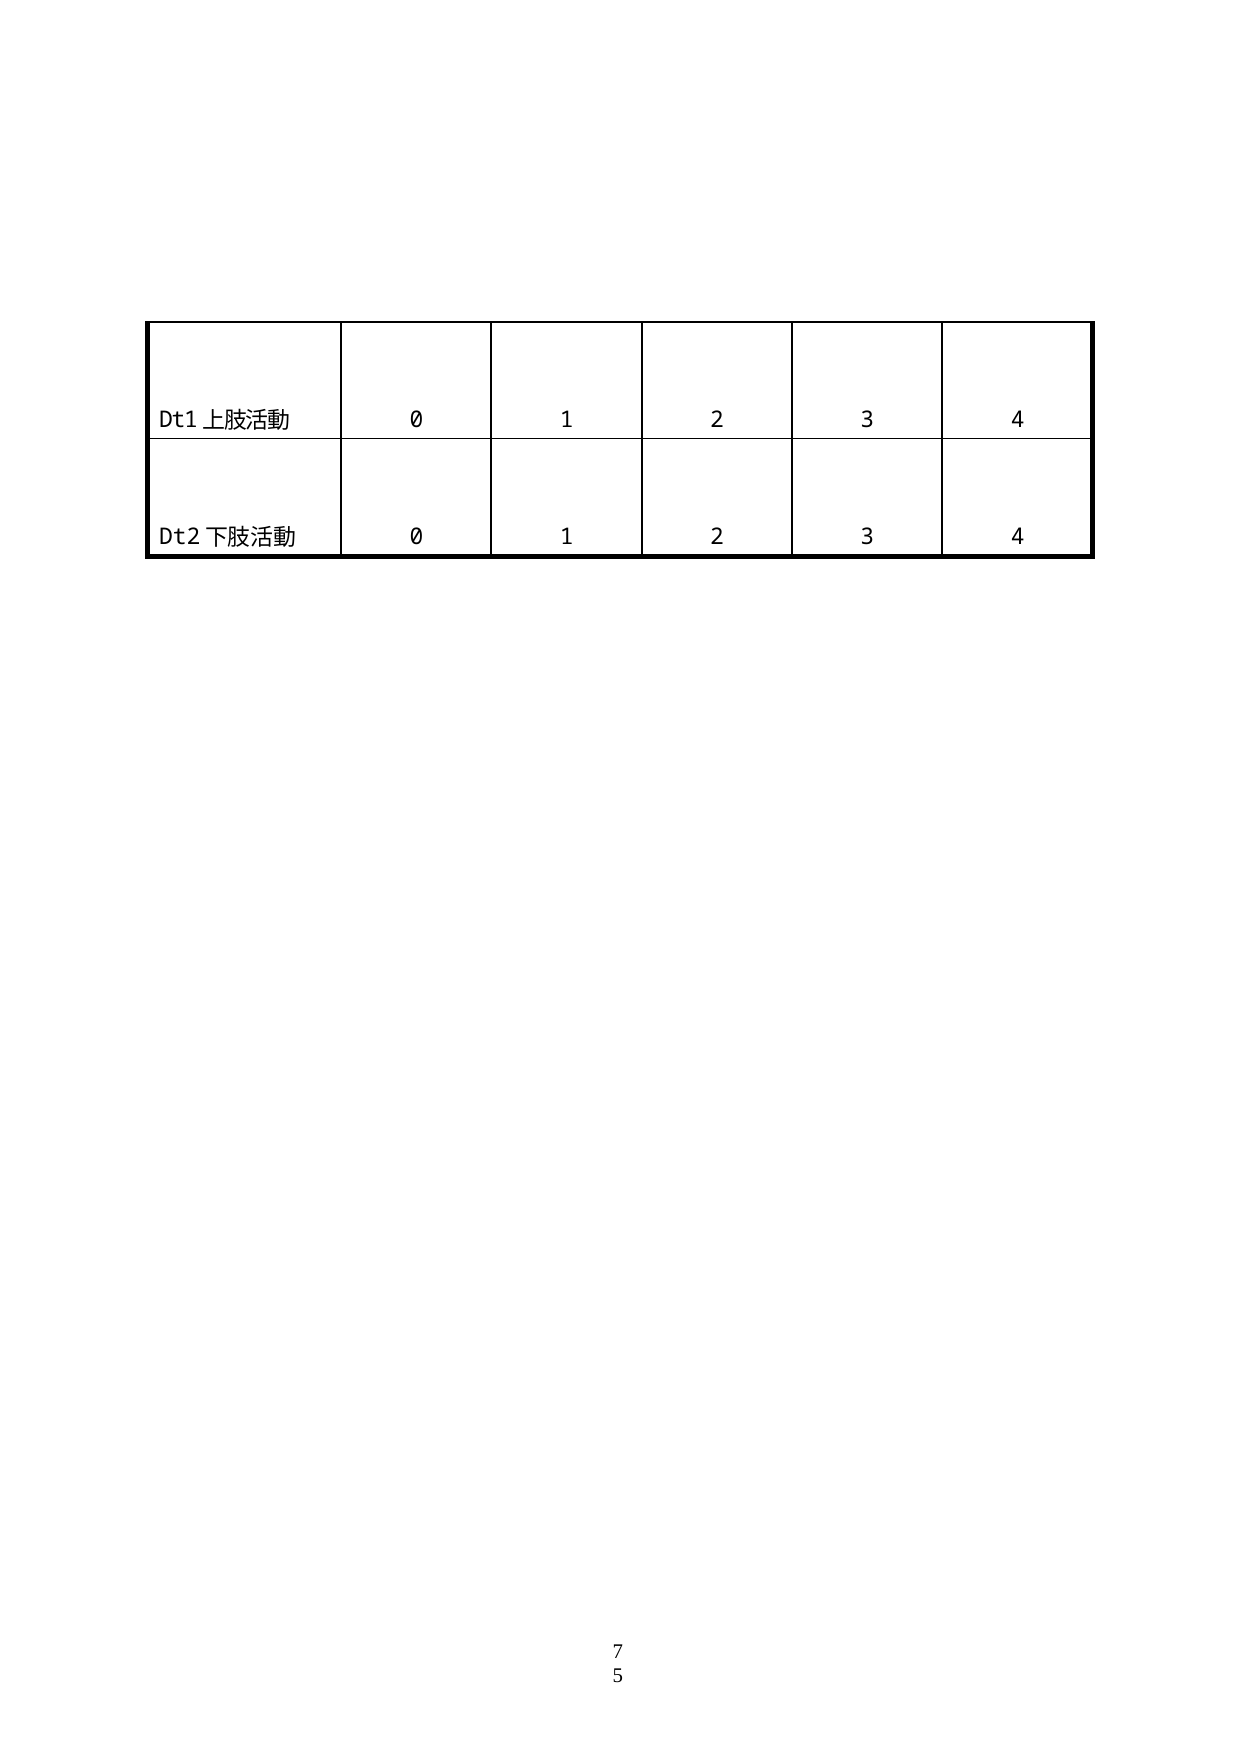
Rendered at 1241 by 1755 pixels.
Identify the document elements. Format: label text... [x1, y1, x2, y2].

table_cell 3 [793, 323, 941, 438]
table_cell 1 [492, 323, 641, 438]
table_cell 3 [793, 439, 941, 554]
table_cell 4 [943, 439, 1090, 554]
table_cell 1 [492, 439, 641, 554]
table_cell Dt2下肢活動 [150, 439, 340, 554]
table_cell 2 [643, 439, 791, 554]
table_cell 0 [342, 323, 490, 438]
table_cell Dt1上肢活動 [150, 323, 340, 438]
table_cell 0 [342, 439, 490, 554]
table_cell 2 [643, 323, 791, 438]
table_cell 4 [943, 323, 1090, 438]
